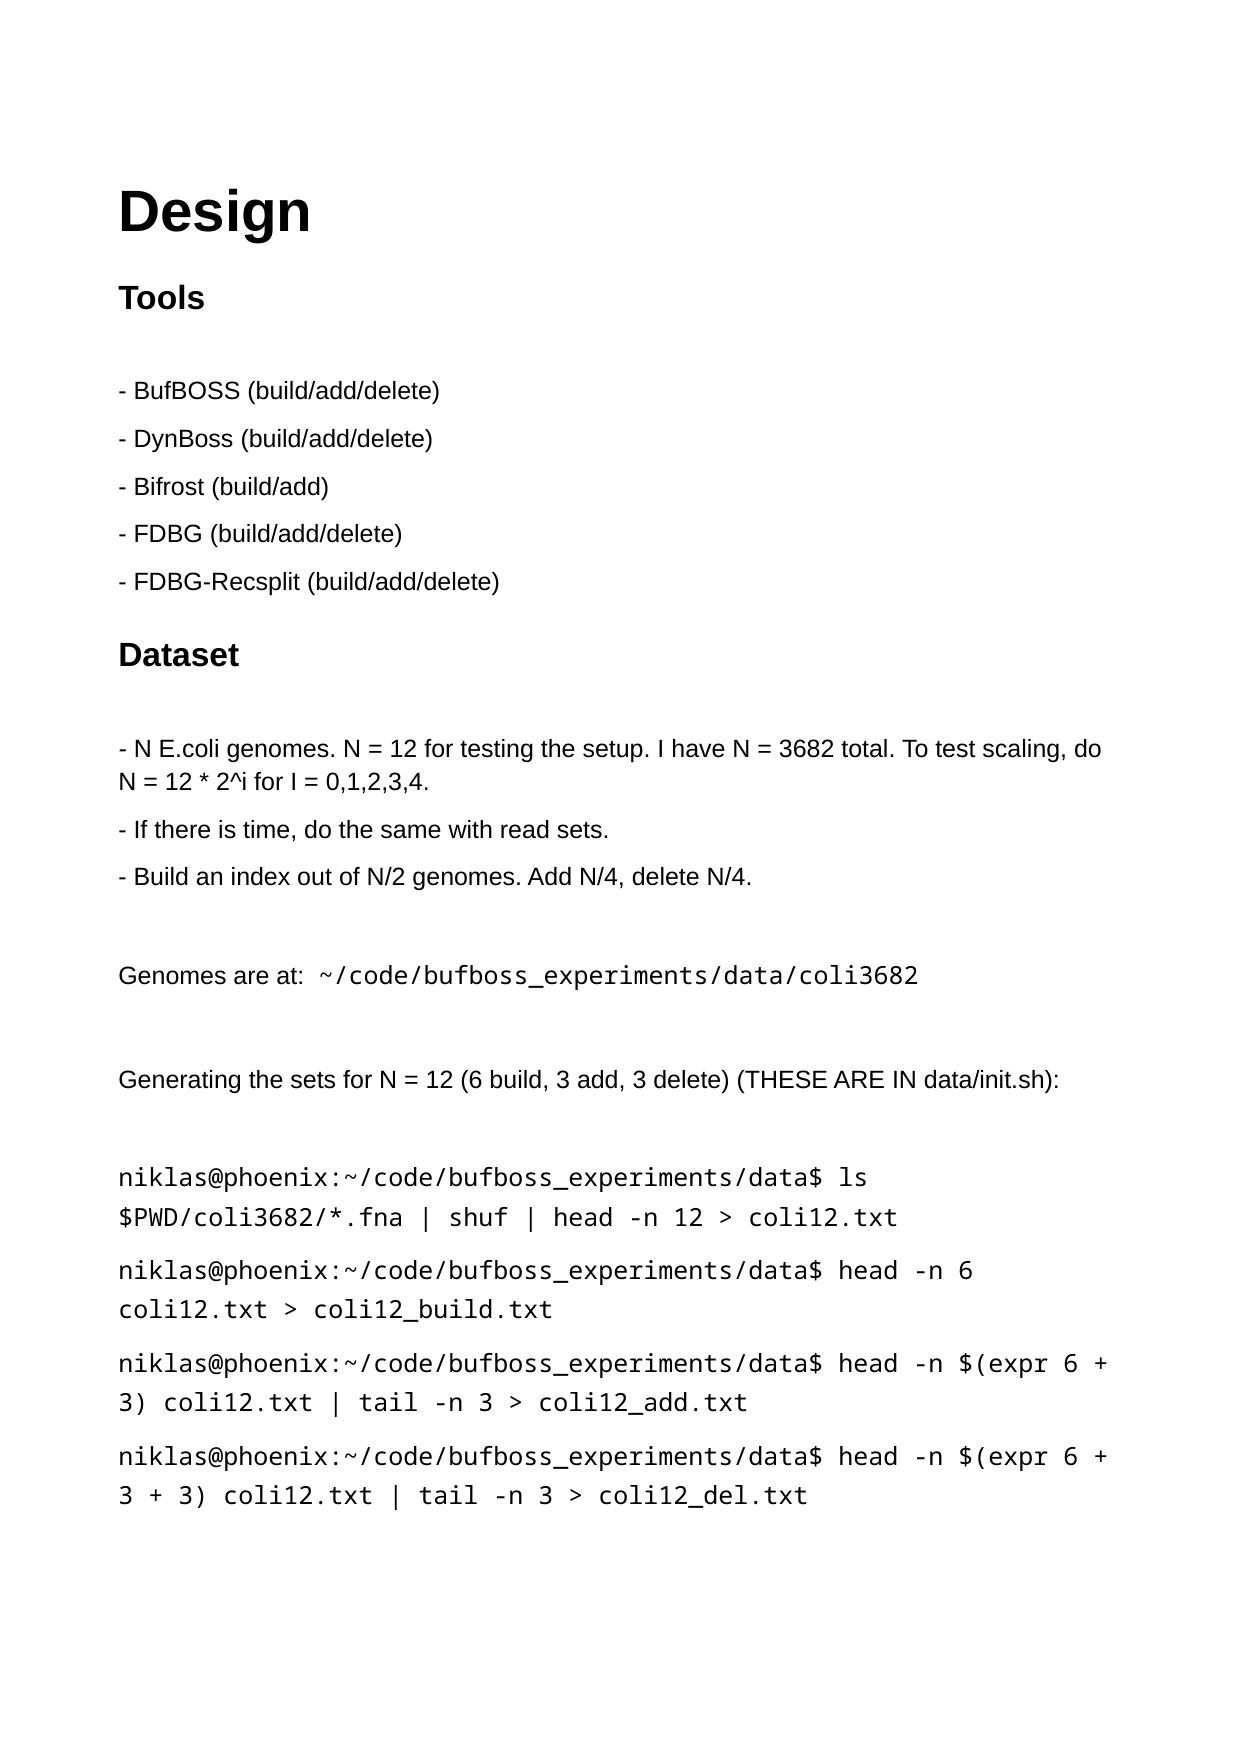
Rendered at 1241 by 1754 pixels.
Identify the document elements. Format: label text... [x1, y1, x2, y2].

text - Build an index out of N/2 genomes. Add N/4, delete N/4. [118, 862, 1122, 891]
text - FDBG-Recsplit (build/add/delete) [118, 567, 1122, 596]
text niklas@phoenix:~/code/bufboss_experiments/data$ head -n 6 coli12.txt > coli12_build.txt [118, 1253, 1122, 1326]
text - BufBOSS (build/add/delete) [118, 376, 1122, 405]
text - N E.coli genomes. N = 12 for testing the setup. I have N = 3682 total. To test scaling, do N = 12 * 2^i for I = 0,1,2,3,4. [118, 734, 1122, 796]
text Genomes are at: ~/code/bufboss_experiments/data/coli3682 [118, 957, 1122, 991]
text niklas@phoenix:~/code/bufboss_experiments/data$ head -n $(expr 6 + 3) coli12.txt | tail -n 3 > coli12_add.txt [118, 1346, 1122, 1419]
subtitle Dataset [118, 635, 1122, 674]
text Generating the sets for N = 12 (6 build, 3 add, 3 delete) (THESE ARE IN data/init.sh): [118, 1065, 1122, 1094]
text - If there is time, do the same with read sets. [118, 814, 1122, 843]
title Design [118, 177, 1122, 244]
text niklas@phoenix:~/code/bufboss_experiments/data$ head -n $(expr 6 + 3 + 3) coli12.txt | tail -n 3 > coli12_del.txt [118, 1439, 1122, 1512]
text - FDBG (build/add/delete) [118, 519, 1122, 548]
subtitle Tools [118, 278, 1122, 316]
text - DynBoss (build/add/delete) [118, 424, 1122, 453]
text - Bifrost (build/add) [118, 472, 1122, 500]
text niklas@phoenix:~/code/bufboss_experiments/data$ ls $PWD/coli3682/*.fna | shuf | head -n 12 > coli12.txt [118, 1160, 1122, 1233]
